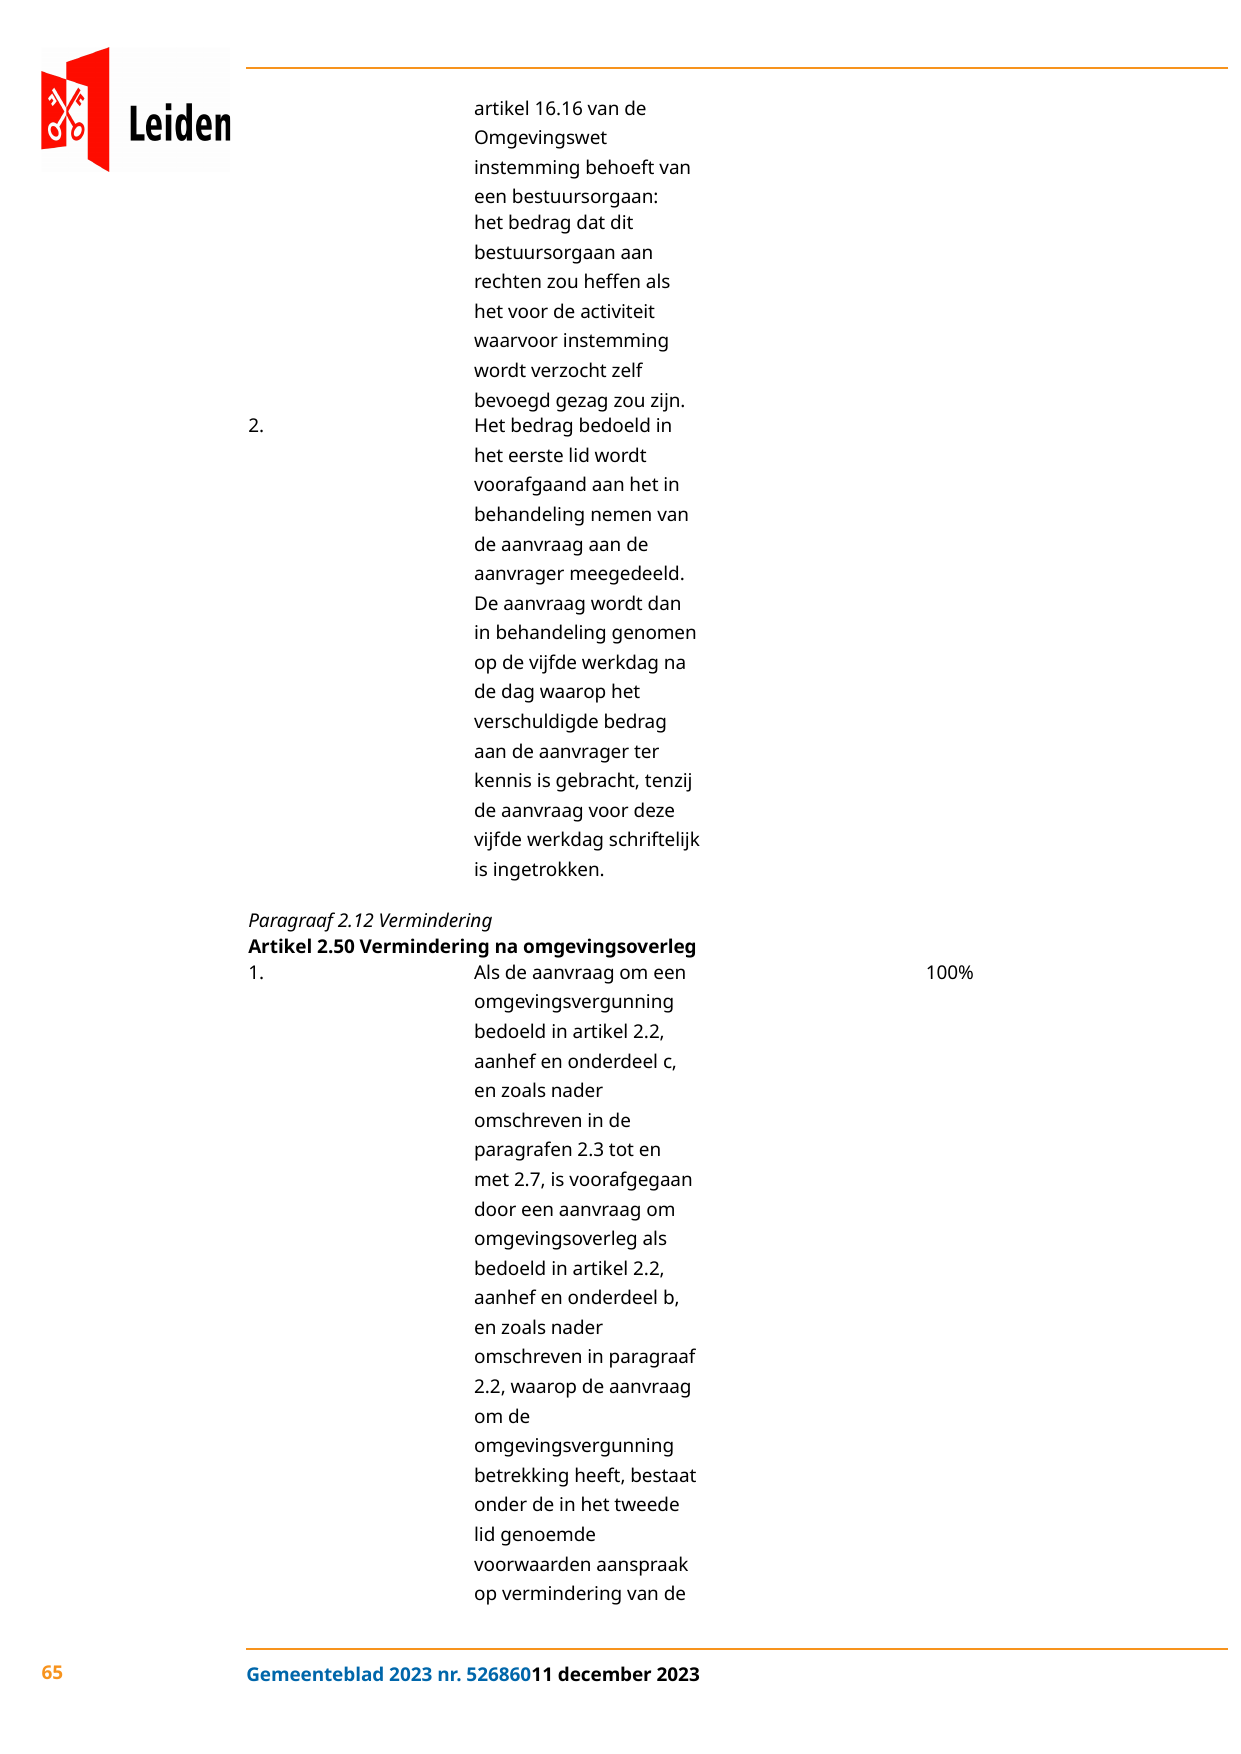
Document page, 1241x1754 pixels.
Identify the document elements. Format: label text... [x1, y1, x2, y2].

table_cell Het bedrag bedoeld in het eerste lid wordt voorafgaand aan het in behandeling nemen van de aanvraag aan de aanvrager meegedeeld. De aanvraag wordt dan in behandeling genomen op de vijfde werkdag na de dag waarop het verschuldigde bedrag aan de aanvrager ter kennis is gebracht, tenzij de aanvraag voor deze vijfde werkdag schriftelijk is ingetrokken. [474, 413, 700, 882]
table_cell 100% [926, 959, 1152, 1606]
table_cell [248, 882, 700, 908]
table_cell [700, 209, 926, 412]
table_cell [926, 882, 1152, 908]
table_cell [926, 209, 1152, 412]
table_cell [926, 95, 1152, 209]
table_cell 1. [248, 959, 474, 1606]
table_cell [700, 413, 926, 882]
table_cell [700, 908, 926, 933]
table_cell [926, 934, 1152, 959]
table_cell [700, 959, 926, 1606]
table_cell Paragraaf 2.12 Vermindering [248, 908, 700, 933]
table_cell [248, 209, 474, 412]
picture [41, 47, 231, 172]
table_cell Als de aanvraag om een omgevingsvergunning bedoeld in artikel 2.2, aanhef en onderdeel c, en zoals nader omschreven in de paragrafen 2.3 tot en met 2.7, is voorafgegaan door een aanvraag om omgevingsoverleg als bedoeld in artikel 2.2, aanhef en onderdeel b, en zoals nader omschreven in paragraaf 2.2, waarop de aanvraag om de omgevingsvergunning betrekking heeft, bestaat onder de in het tweede lid genoemde voorwaarden aanspraak op vermindering van de [474, 959, 700, 1606]
table_cell 2. [248, 413, 474, 882]
table_cell artikel 16.16 van de Omgevingswet instemming behoeft van een bestuursorgaan: [474, 95, 700, 209]
table_cell [700, 95, 926, 209]
table_cell [700, 882, 926, 908]
table_cell [248, 95, 474, 209]
table_cell [700, 934, 926, 959]
table_cell het bedrag dat dit bestuursorgaan aan rechten zou heffen als het voor de activiteit waarvoor instemming wordt verzocht zelf bevoegd gezag zou zijn. [474, 209, 700, 412]
table_cell [926, 413, 1152, 882]
table_cell [926, 908, 1152, 933]
table_cell Artikel 2.50 Vermindering na omgevingsoverleg [248, 934, 700, 959]
